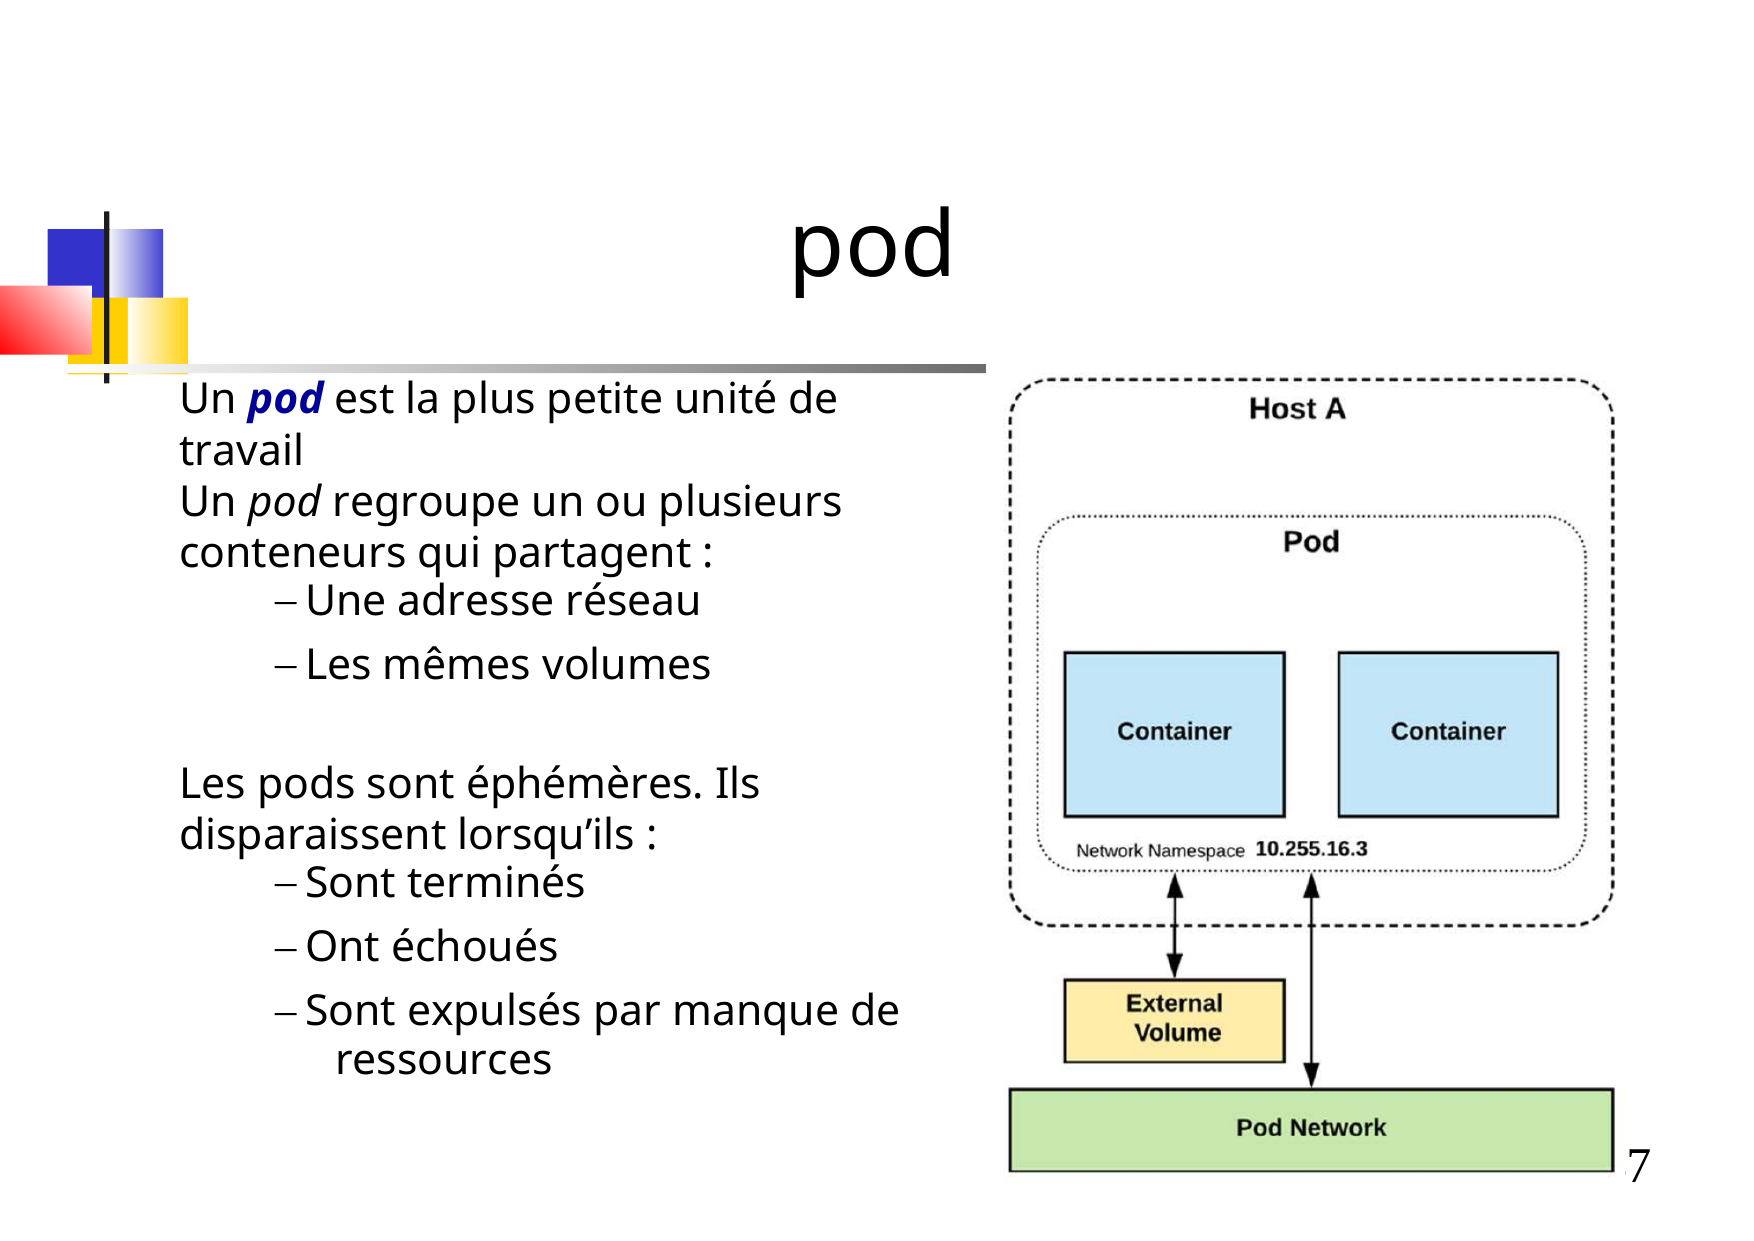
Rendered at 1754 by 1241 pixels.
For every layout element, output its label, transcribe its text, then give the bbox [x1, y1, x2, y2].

picture [986, 360, 1625, 1186]
list Un pod est la plus petite unité de travail Un pod regroupe un ou plusieurs conteneurs qui partagent : Une adresse réseau Les mêmes volumes Les pods sont éphémères. Ils disparaissent lorsqu’ils : Sont terminés Ont échoués Sont expulsés par manque de ressources [179, 371, 970, 1091]
title pod [179, 139, 1567, 351]
